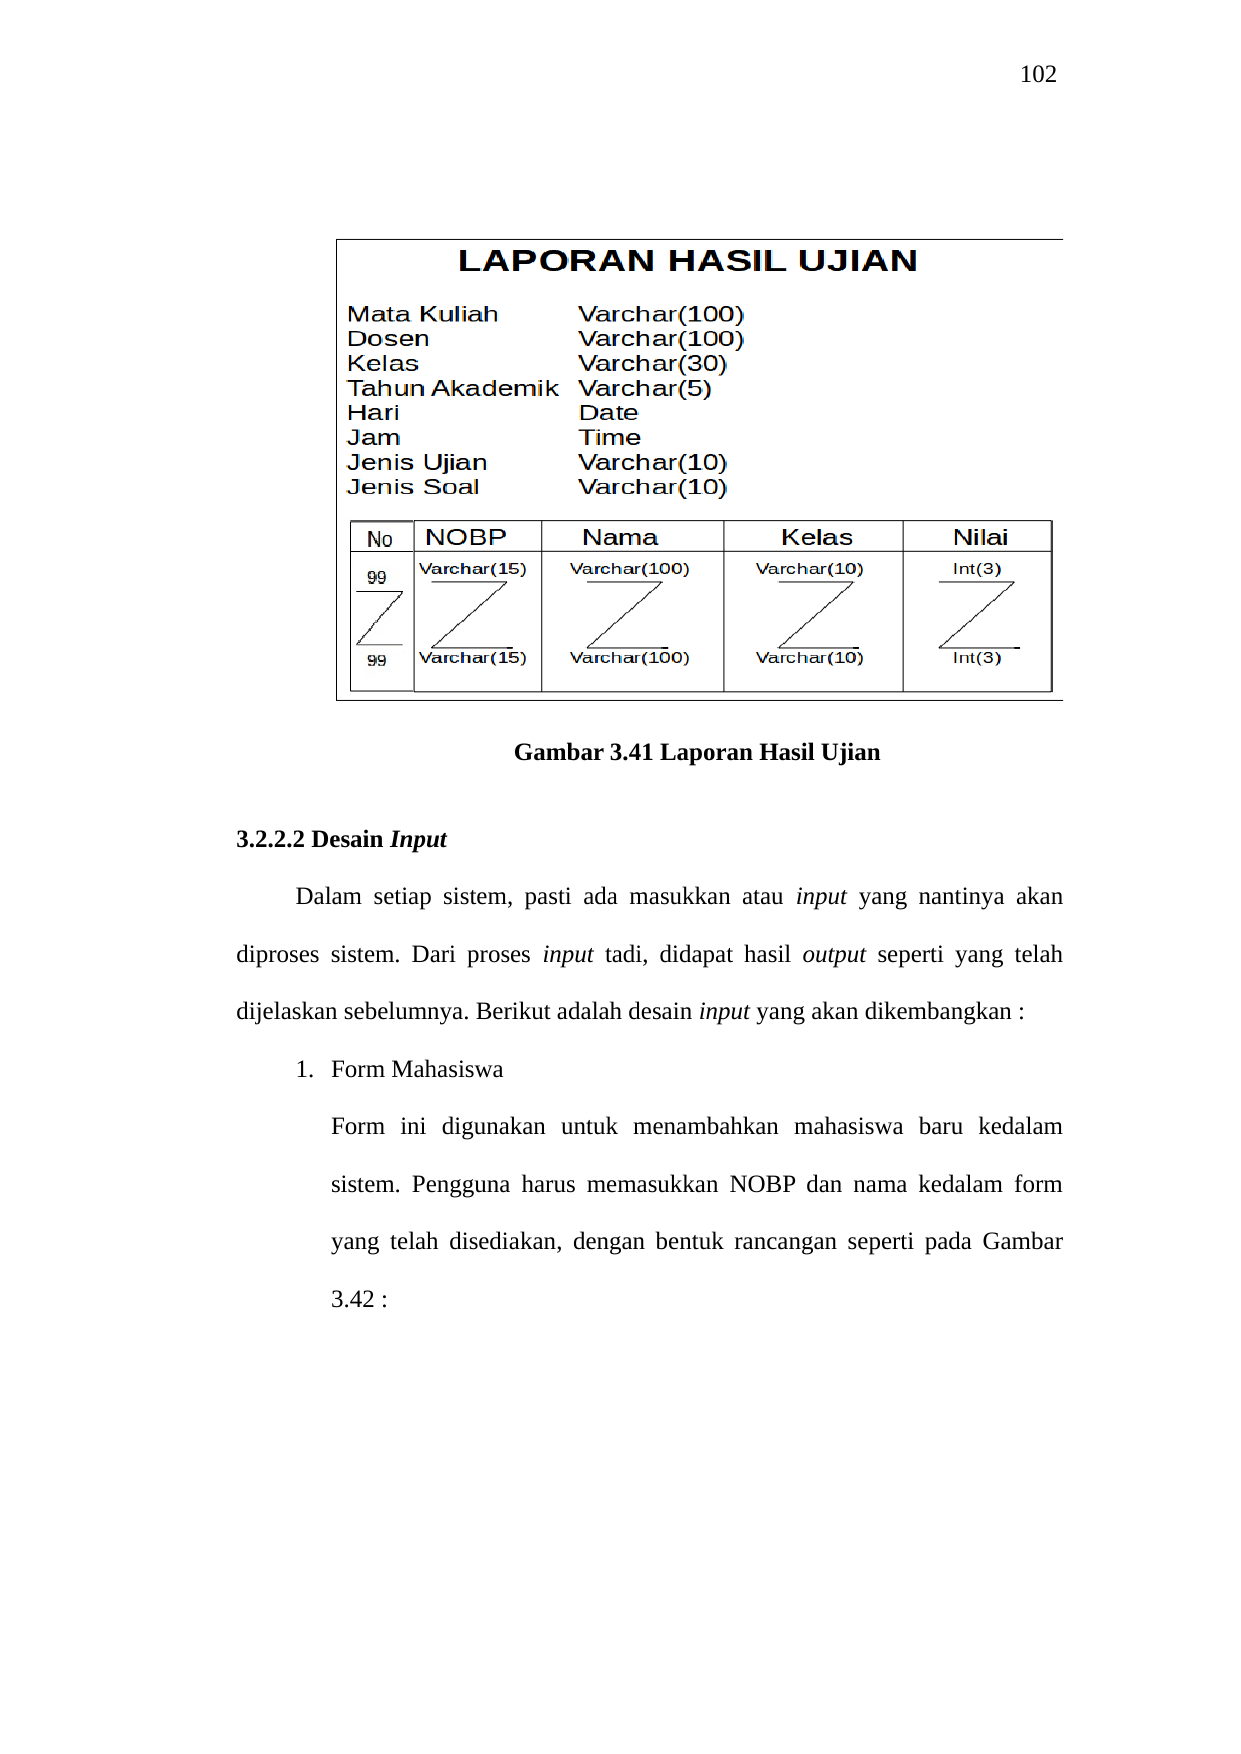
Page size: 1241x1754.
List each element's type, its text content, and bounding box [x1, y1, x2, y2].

list Form Mahasiswa [295, 1054, 1063, 1082]
text Dalam setiap sistem, pasti ada masukkan atau input yang nantinya akan diproses sistem. Dari proses input tadi, didapat hasil output seperti yang telah dijelaskan sebelumnya. Berikut adalah desain input yang akan dikembangkan : [236, 881, 1063, 1025]
list Form ini digunakan untuk menambahkan mahasiswa baru kedalam sistem. Pengguna harus memasukkan NOBP dan nama kedalam form yang telah disediakan, dengan bentuk rancangan seperti pada Gambar 3.42 : [295, 1111, 1063, 1312]
picture [331, 236, 1064, 709]
text Gambar 3.41 Laporan Hasil Ujian [331, 709, 1063, 766]
subtitle 3.2.2.2 Desain Input [236, 824, 1063, 852]
